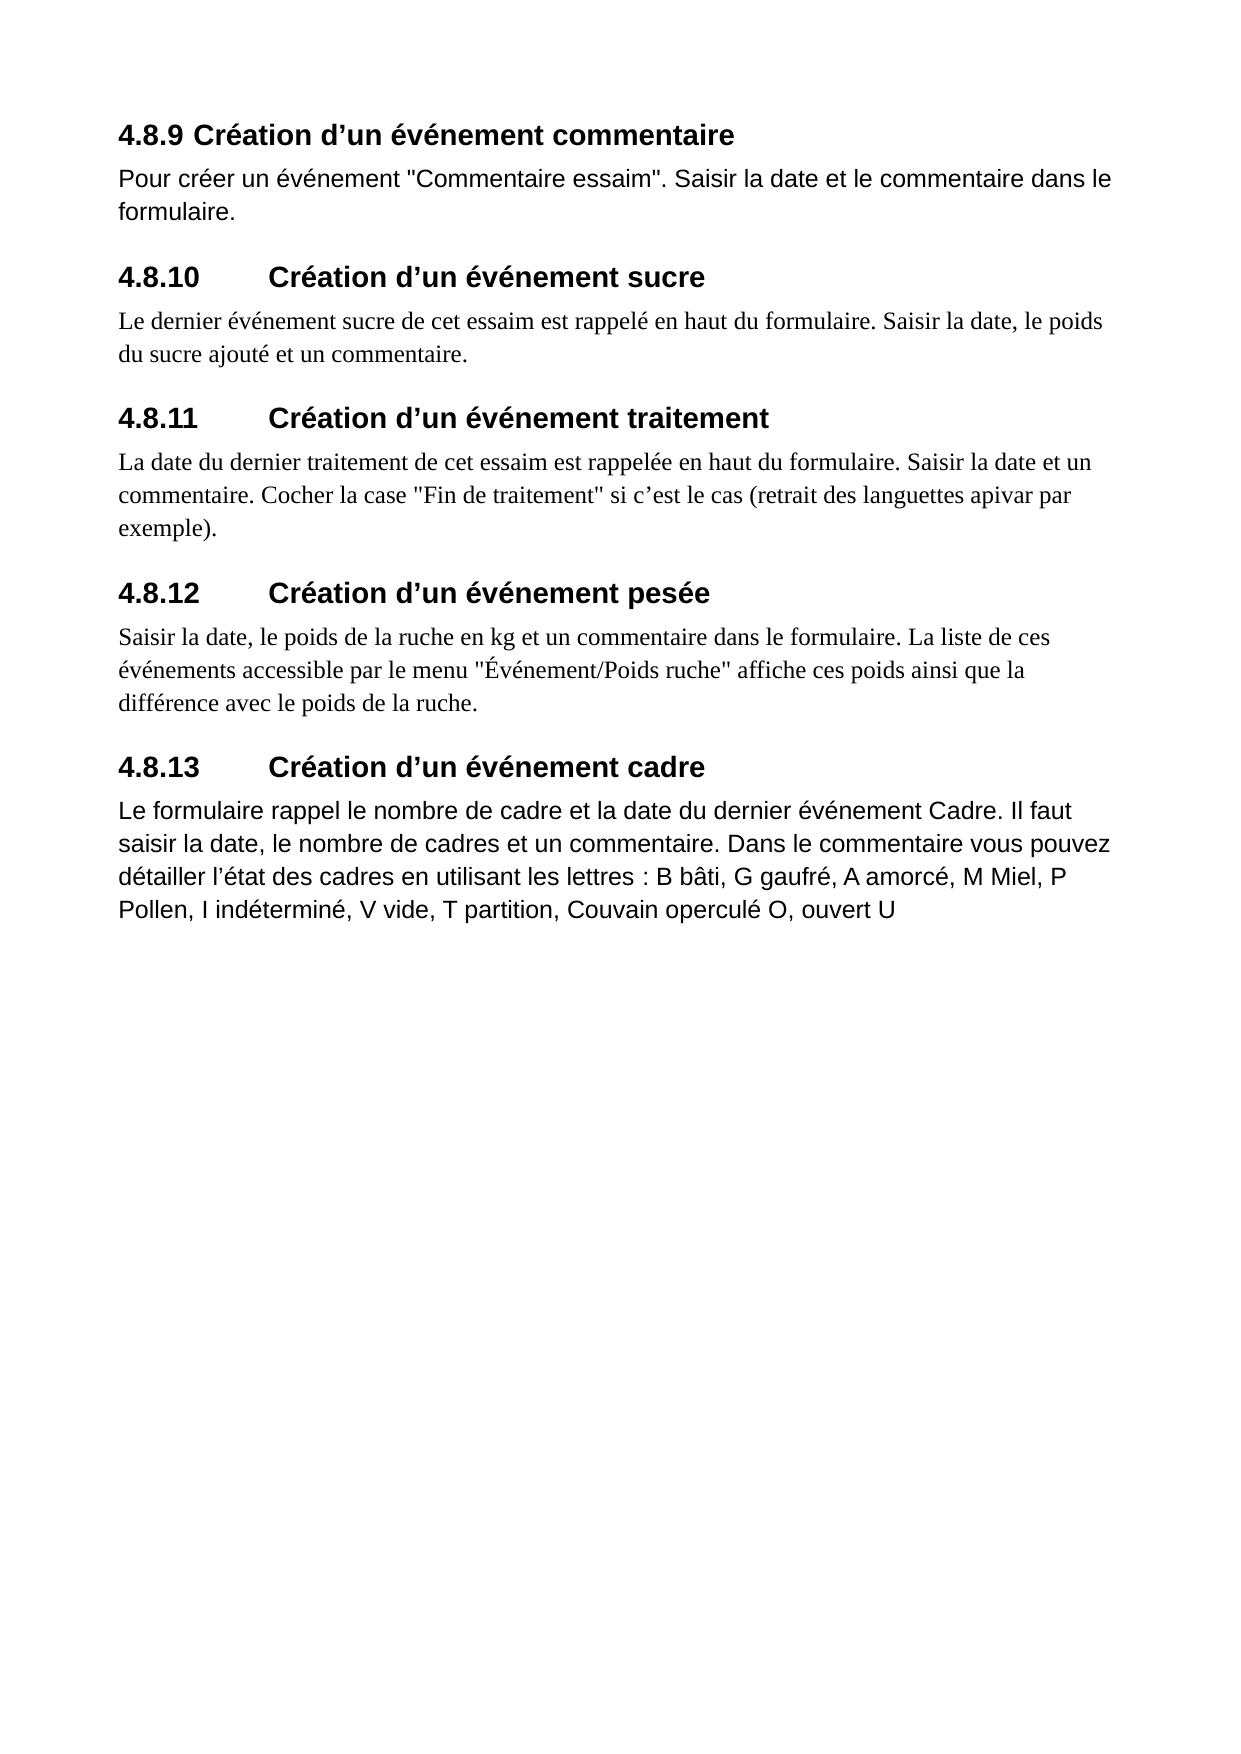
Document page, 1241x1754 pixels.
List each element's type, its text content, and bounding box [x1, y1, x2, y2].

subtitle Création d’un événement sucre [118, 259, 1122, 293]
subtitle Création d’un événement traitement [118, 401, 1122, 435]
subtitle Création d’un événement cadre [118, 750, 1122, 784]
text Pour créer un événement "Commentaire essaim". Saisir la date et le commentaire dans le formulaire. [118, 164, 1122, 226]
text La date du dernier traitement de cet essaim est rappelée en haut du formulaire. Saisir la date et un commentaire. Cocher la case "Fin de traitement" si c’est le cas (retrait des languettes apivar par exemple). [118, 447, 1122, 542]
subtitle Création d’un événement commentaire [118, 118, 1122, 152]
text Le dernier événement sucre de cet essaim est rappelé en haut du formulaire. Saisir la date, le poids du sucre ajouté et un commentaire. [118, 306, 1122, 368]
text Saisir la date, le poids de la ruche en kg et un commentaire dans le formulaire. La liste de ces événements accessible par le menu "Événement/Poids ruche" affiche ces poids ainsi que la différence avec le poids de la ruche. [118, 622, 1122, 717]
text Le formulaire rappel le nombre de cadre et la date du dernier événement Cadre. Il faut saisir la date, le nombre de cadres et un commentaire. Dans le commentaire vous pouvez détailler l’état des cadres en utilisant les lettres : B bâti, G gaufré, A amorcé, M Miel, P Pollen, I indéterminé, V vide, T partition, Couvain operculé O, ouvert U [118, 796, 1122, 924]
subtitle Création d’un événement pesée [118, 576, 1122, 609]
